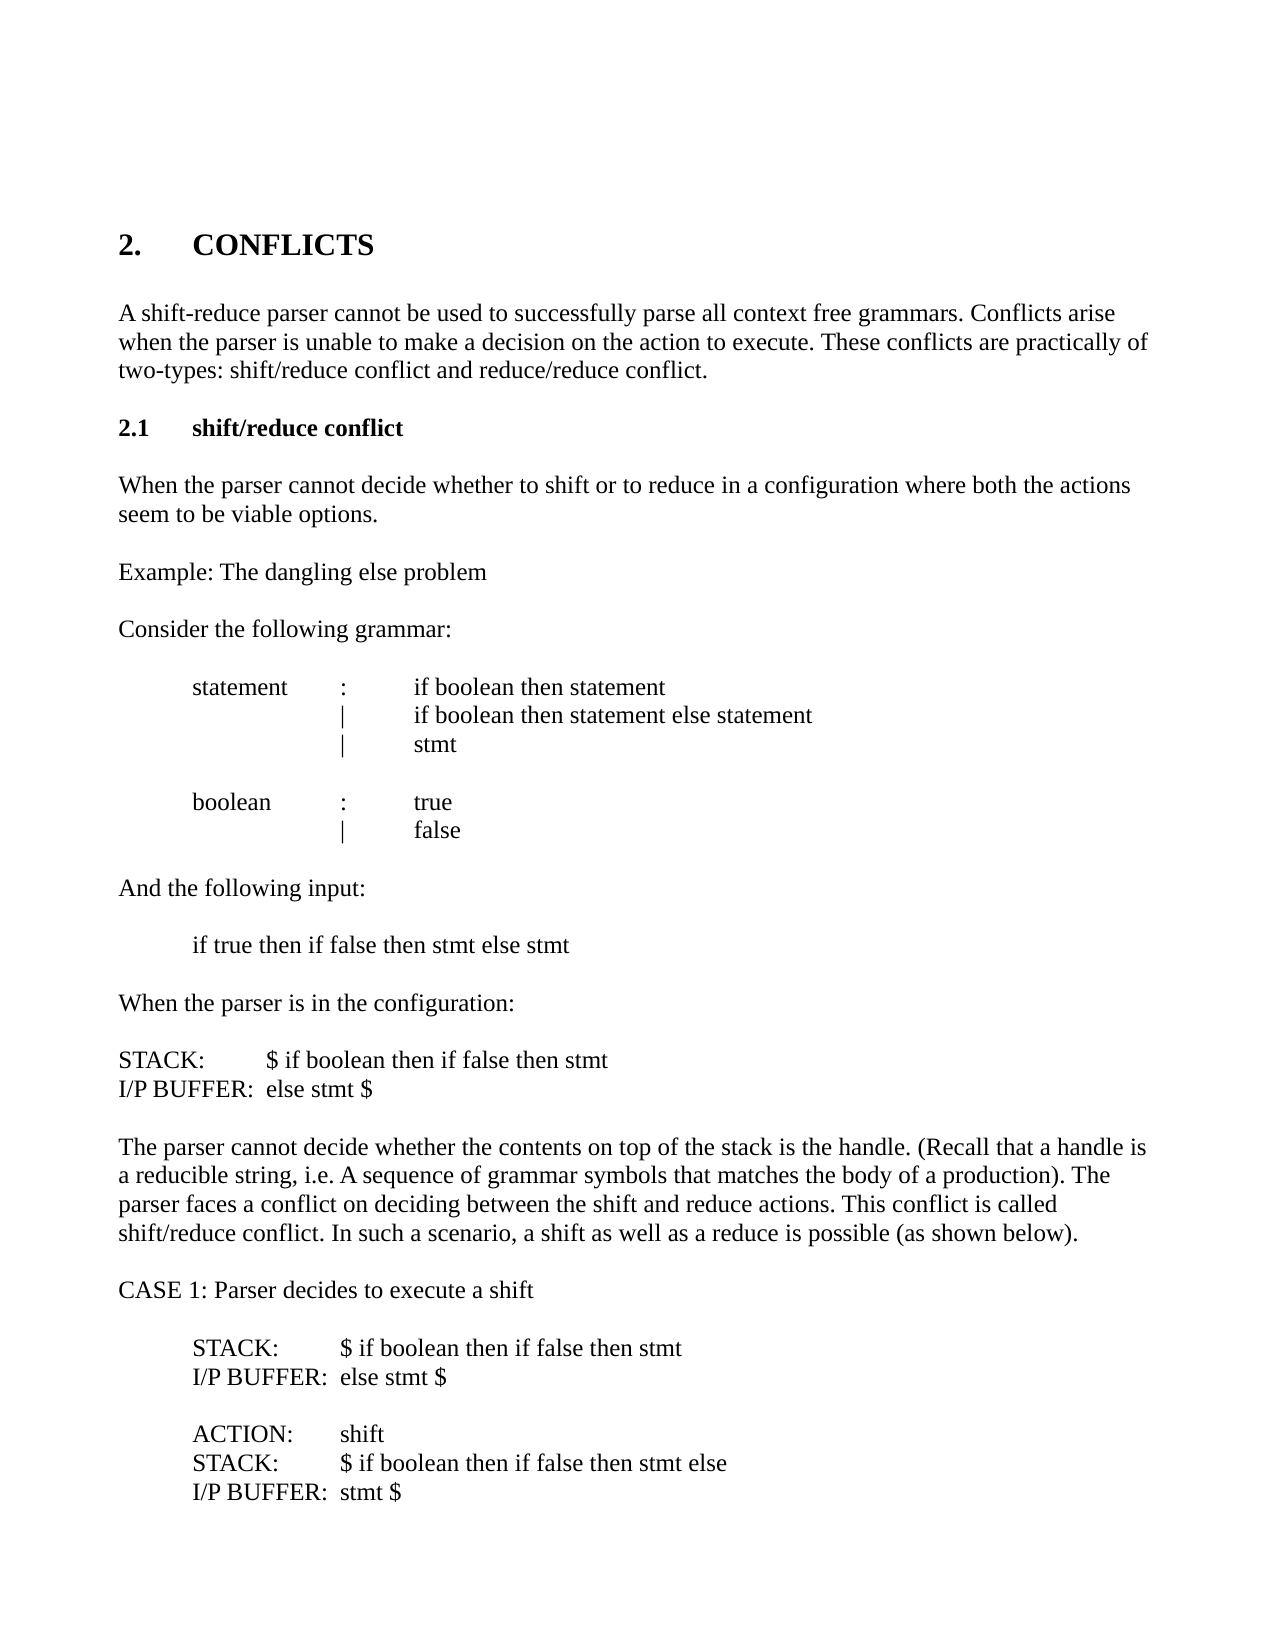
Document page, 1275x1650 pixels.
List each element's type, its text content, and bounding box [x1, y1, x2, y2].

text I/P BUFFER: stmt $ [118, 1477, 1157, 1505]
text STACK: $ if boolean then if false then stmt else [118, 1448, 1157, 1477]
text I/P BUFFER: else stmt $ [118, 1074, 1157, 1103]
text Example: The dangling else problem [118, 557, 1157, 585]
text if true then if false then stmt else stmt [118, 930, 1157, 959]
text The parser cannot decide whether the contents on top of the stack is the handle. (Recall that a handle is a reducible string, i.e. A sequence of grammar symbols that matches the body of a production). The parser faces a conflict on deciding between the shift and reduce actions. This conflict is called shift/reduce conflict. In such a scenario, a shift as well as a reduce is possible (as shown below). [118, 1132, 1157, 1247]
text boolean : true [118, 787, 1157, 815]
text And the following input: [118, 873, 1157, 902]
text Consider the following grammar: [118, 614, 1157, 643]
text CASE 1: Parser decides to execute a shift [118, 1275, 1157, 1304]
text A shift-reduce parser cannot be used to successfully parse all context free grammars. Conflicts arise when the parser is unable to make a decision on the action to execute. These conflicts are practically of two-types: shift/reduce conflict and reduce/reduce conflict. [118, 298, 1157, 384]
text | stmt [118, 729, 1157, 758]
text STACK: $ if boolean then if false then stmt [118, 1045, 1157, 1074]
text 2. CONFLICTS [118, 226, 1157, 262]
text When the parser is in the configuration: [118, 988, 1157, 1017]
text STACK: $ if boolean then if false then stmt [118, 1333, 1157, 1362]
text statement : if boolean then statement [118, 672, 1157, 700]
text ACTION: shift [118, 1419, 1157, 1448]
text 2.1 shift/reduce conflict [118, 413, 1157, 442]
text When the parser cannot decide whether to shift or to reduce in a configuration where both the actions seem to be viable options. [118, 470, 1157, 528]
text | false [118, 815, 1157, 844]
text | if boolean then statement else statement [118, 700, 1157, 729]
text I/P BUFFER: else stmt $ [118, 1362, 1157, 1390]
